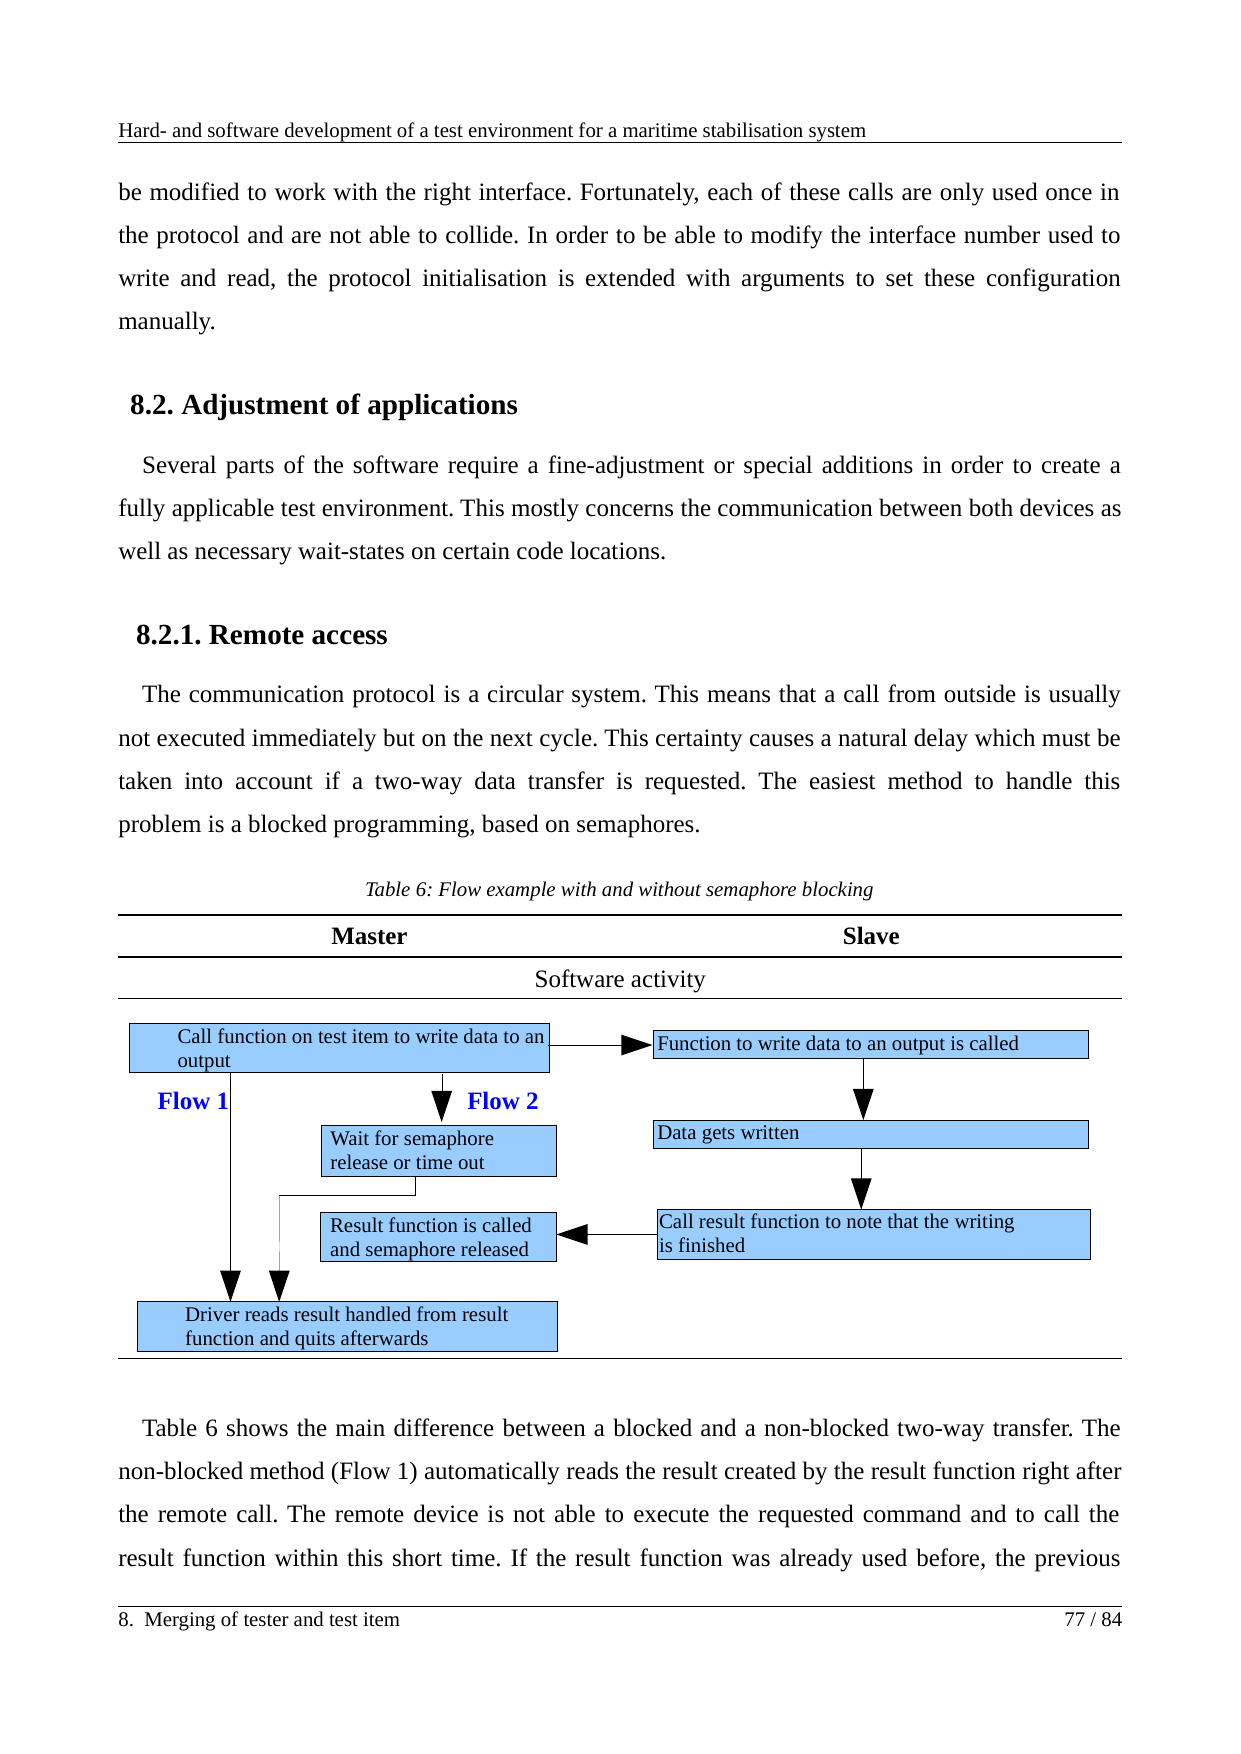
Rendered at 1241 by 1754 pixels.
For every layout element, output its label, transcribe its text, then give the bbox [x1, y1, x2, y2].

table_header Slave [620, 916, 1122, 956]
subtitle Remote access [118, 617, 1122, 650]
subtitle Adjustment of applications [118, 387, 1122, 421]
table_cell [620, 1046, 863, 1234]
text The communication protocol is a circular system. This means that a call from outside is usually not executed immediately but on the next cycle. This certainty causes a natural delay which must be taken into account if a two-way data transfer is requested. The easiest method to handle this problem is a blocked programming, based on semaphores. [118, 679, 1122, 838]
table_header Master [118, 916, 620, 956]
table_cell [118, 999, 620, 1357]
text be modified to work with the right interface. Fortunately, each of these calls are only used once in the protocol and are not able to collide. In order to be able to modify the interface number used to write and read, the protocol initialisation is extended with arguments to set these configuration manually. [118, 177, 1122, 335]
table_cell [620, 999, 1122, 1357]
text Table 6 shows the main difference between a blocked and a non-blocked two-way transfer. The non-blocked method (Flow 1) automatically reads the result created by the result function right after the remote call. The remote device is not able to execute the requested command and to call the result function within this short time. If the result function was already used before, the previous [118, 1413, 1122, 1571]
text Table 6: Flow example with and without semaphore blocking [118, 877, 1122, 901]
text Several parts of the software require a fine-adjustment or special additions in order to create a fully applicable test environment. This mostly concerns the communication between both devices as well as necessary wait-states on certain code locations. [118, 450, 1122, 565]
table_cell Software activity [118, 958, 1122, 998]
